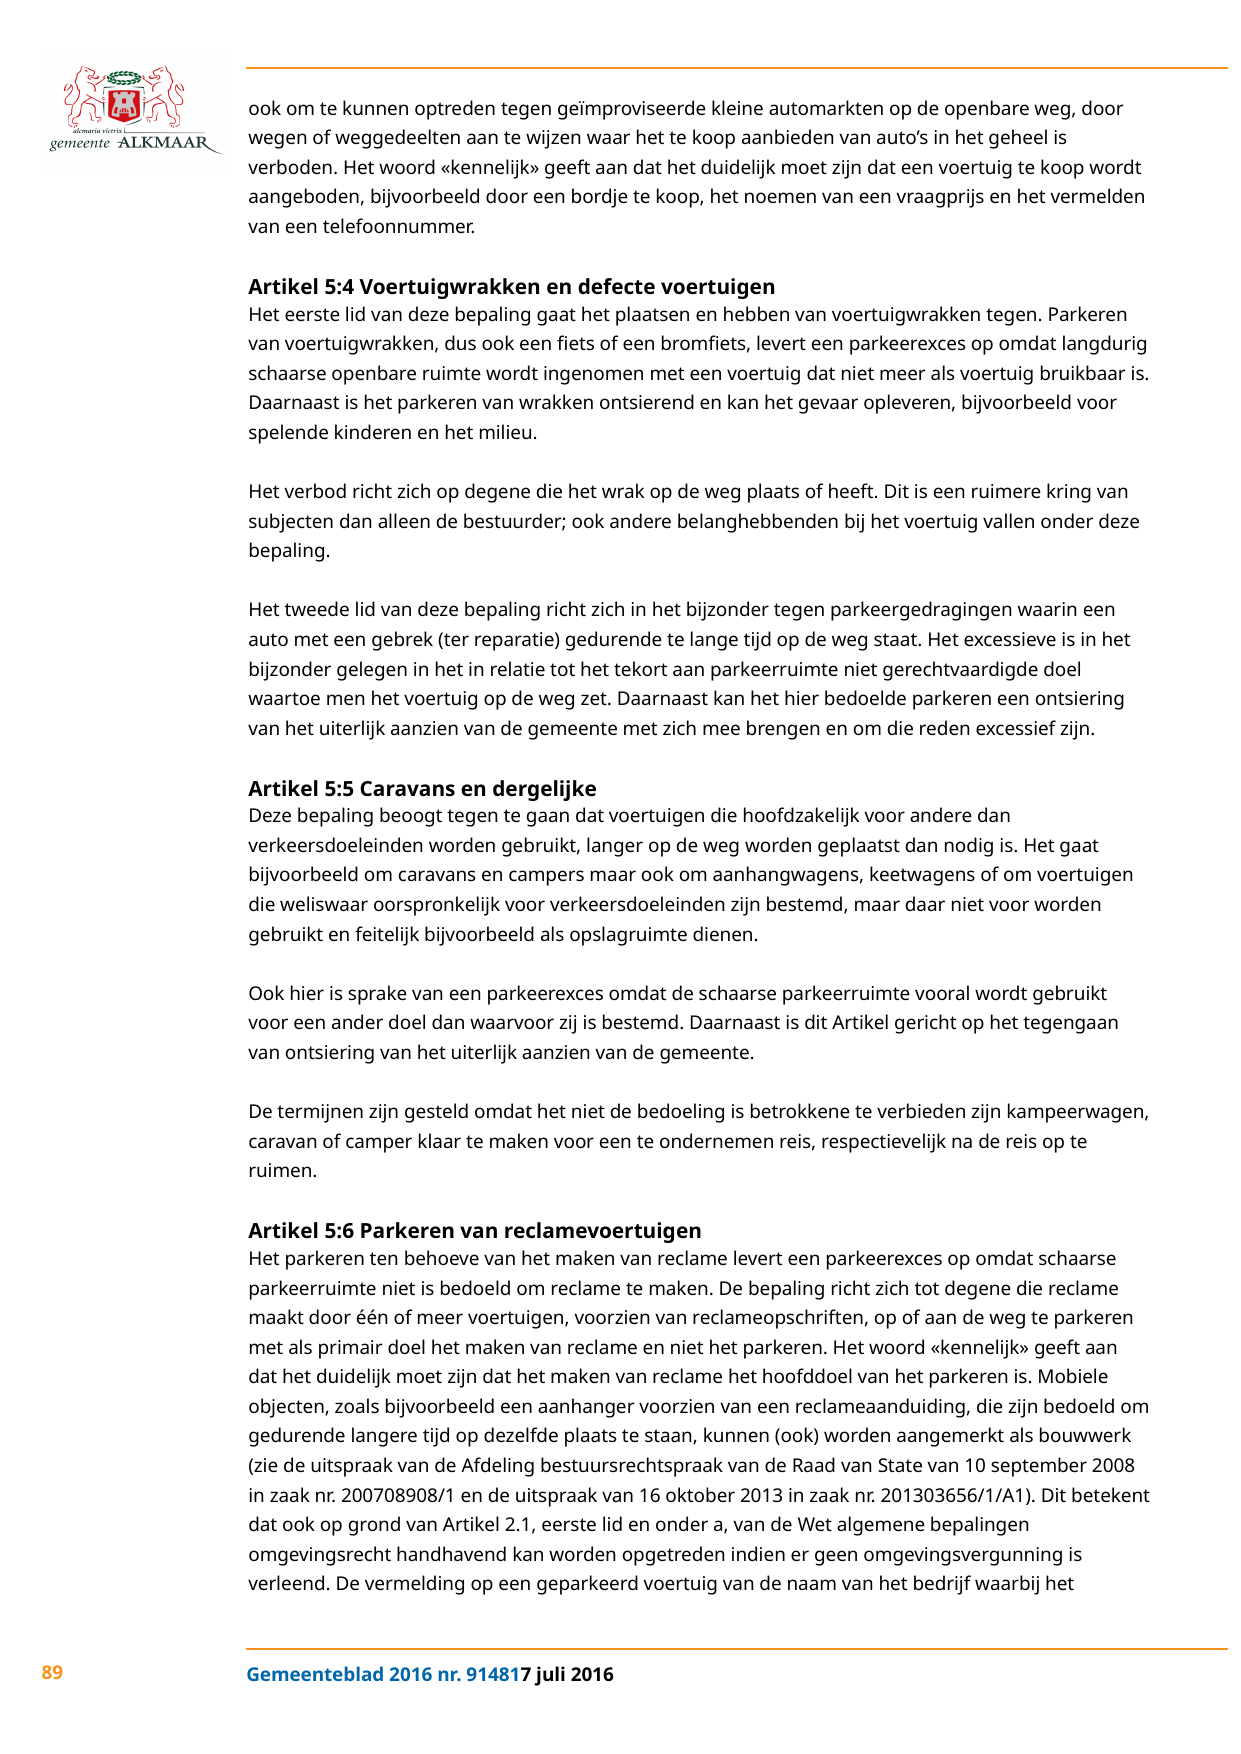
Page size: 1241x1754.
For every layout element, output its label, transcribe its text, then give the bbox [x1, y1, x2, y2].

text Ook hier is sprake van een parkeerexces omdat de schaarse parkeerruimte vooral wordt gebruikt voor een ander doel dan waarvoor zij is bestemd. Daarnaast is dit Artikel gericht op het tegengaan van ontsiering van het uiterlijk aanzien van de gemeente. [248, 980, 1152, 1065]
text Het tweede lid van deze bepaling richt zich in het bijzonder tegen parkeergedragingen waarin een auto met een gebrek (ter reparatie) gedurende te lange tijd op de weg staat. Het excessieve is in het bijzonder gelegen in het in relatie tot het tekort aan parkeerruimte niet gerechtvaardigde doel waartoe men het voertuig op de weg zet. Daarnaast kan het hier bedoelde parkeren een ontsiering van het uiterlijk aanzien van de gemeente met zich mee brengen en om die reden excessief zijn. [248, 597, 1152, 741]
text Artikel 5:4 Voertuigwrakken en defecte voertuigen [248, 272, 1152, 301]
text Deze bepaling beoogt tegen te gaan dat voertuigen die hoofdzakelijk voor andere dan verkeersdoeleinden worden gebruikt, langer op de weg worden geplaatst dan nodig is. Het gaat bijvoorbeeld om caravans en campers maar ook om aanhangwagens, keetwagens of om voertuigen die weliswaar oorspronkelijk voor verkeersdoeleinden zijn bestemd, maar daar niet voor worden gebruikt en feitelijk bijvoorbeeld als opslagruimte dienen. [248, 802, 1152, 947]
text Het parkeren ten behoeve van het maken van reclame levert een parkeerexces op omdat schaarse parkeerruimte niet is bedoeld om reclame te maken. De bepaling richt zich tot degene die reclame maakt door één of meer voertuigen, voorzien van reclameopschriften, op of aan de weg te parkeren met als primair doel het maken van reclame en niet het parkeren. Het woord «kennelijk» geeft aan dat het duidelijk moet zijn dat het maken van reclame het hoofddoel van het parkeren is. Mobiele objecten, zoals bijvoorbeeld een aanhanger voorzien van een reclameaanduiding, die zijn bedoeld om gedurende langere tijd op dezelfde plaats te staan, kunnen (ook) worden aangemerkt als bouwwerk (zie de uitspraak van de Afdeling bestuursrechtspraak van de Raad van State van 10 september 2008 in zaak nr. 200708908/1 en de uitspraak van 16 oktober 2013 in zaak nr. 201303656/1/A1). Dit betekent dat ook op grond van Artikel 2.1, eerste lid en onder a, van de Wet algemene bepalingen omgevingsrecht handhavend kan worden opgetreden indien er geen omgevingsvergunning is verleend. De vermelding op een geparkeerd voertuig van de naam van het bedrijf waarbij het [248, 1245, 1152, 1596]
text Het eerste lid van deze bepaling gaat het plaatsen en hebben van voertuigwrakken tegen. Parkeren van voertuigwrakken, dus ook een fiets of een bromfiets, levert een parkeerexces op omdat langdurig schaarse openbare ruimte wordt ingenomen met een voertuig dat niet meer als voertuig bruikbaar is. Daarnaast is het parkeren van wrakken ontsierend en kan het gevaar opleveren, bijvoorbeeld voor spelende kinderen en het milieu. [248, 301, 1152, 445]
text ook om te kunnen optreden tegen geïmproviseerde kleine automarkten op de openbare weg, door wegen of weggedeelten aan te wijzen waar het te koop aanbieden van auto’s in het geheel is verboden. Het woord «kennelijk» geeft aan dat het duidelijk moet zijn dat een voertuig te koop wordt aangeboden, bijvoorbeeld door een bordje te koop, het noemen van een vraagprijs en het vermelden van een telefoonnummer. [248, 95, 1152, 239]
text Het verbod richt zich op degene die het wrak op de weg plaats of heeft. Dit is een ruimere kring van subjecten dan alleen de bestuurder; ook andere belanghebbenden bij het voertuig vallen onder deze bepaling. [248, 478, 1152, 563]
picture [41, 47, 231, 172]
text Artikel 5:6 Parkeren van reclamevoertuigen [248, 1217, 1152, 1245]
text De termijnen zijn gesteld omdat het niet de bedoeling is betrokkene te verbieden zijn kampeerwagen, caravan of camper klaar te maken voor een te ondernemen reis, respectievelijk na de reis op te ruimen. [248, 1098, 1152, 1183]
text Artikel 5:5 Caravans en dergelijke [248, 774, 1152, 802]
